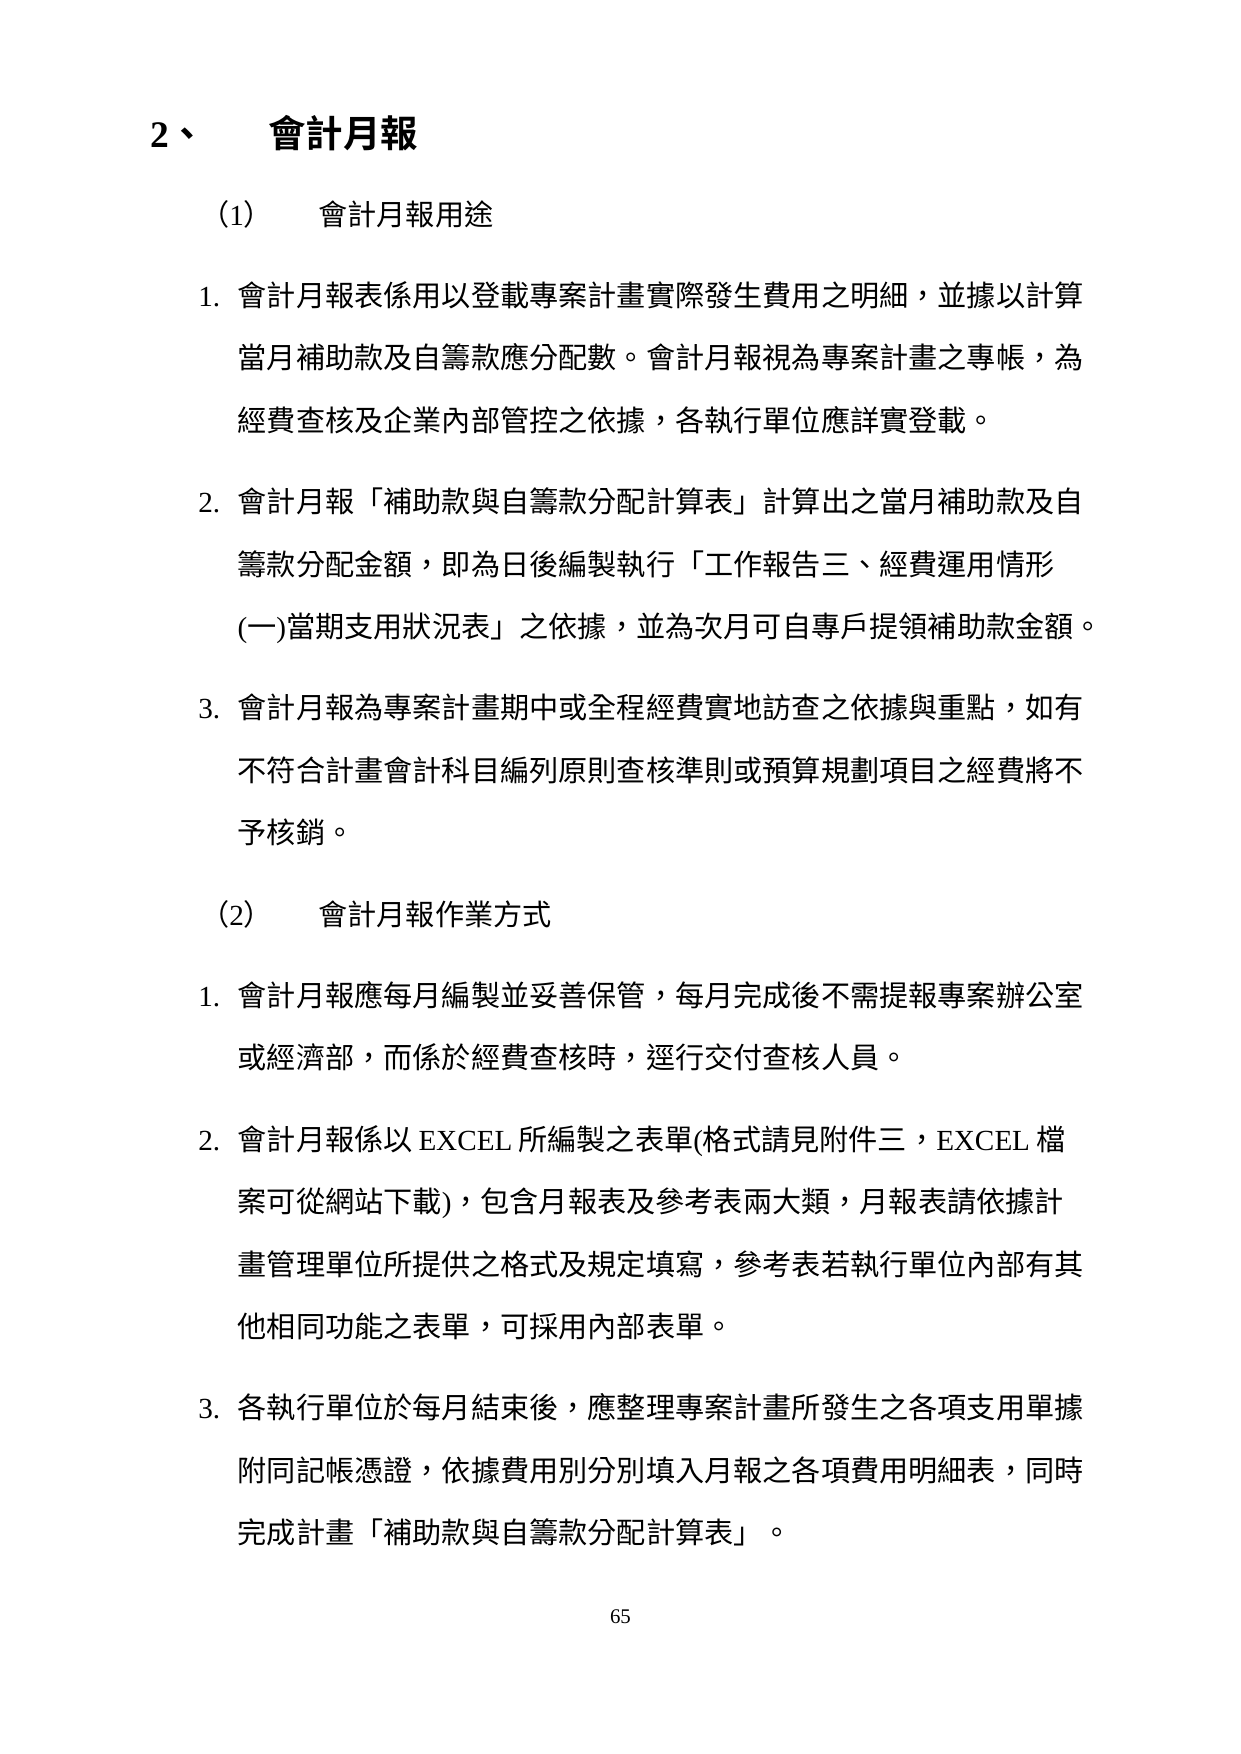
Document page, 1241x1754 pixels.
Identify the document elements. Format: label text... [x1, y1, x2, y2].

list 會計月報表係用以登載專案計畫實際發生費用之明細，並據以計算當月補助款及自籌款應分配數。會計月報視為專案計畫之專帳，為經費查核及企業內部管控之依據，各執行單位應詳實登載。 [198, 252, 1090, 439]
list 會計月報應每月編製並妥善保管，每月完成後不需提報專案辦公室或經濟部，而係於經費查核時，逕行交付查核人員。 [198, 952, 1090, 1077]
list 各執行單位於每月結束後，應整理專案計畫所發生之各項支用單據附同記帳憑證，依據費用別分別填入月報之各項費用明細表，同時完成計畫「補助款與自籌款分配計算表」。 [198, 1364, 1090, 1552]
list 會計月報用途 [200, 171, 1090, 233]
list 會計月報作業方式 [200, 871, 1090, 933]
list 會計月報係以EXCEL所編製之表單(格式請見附件三，EXCEL檔案可從網站下載)，包含月報表及參考表兩大類，月報表請依據計畫管理單位所提供之格式及規定填寫，參考表若執行單位內部有其他相同功能之表單，可採用內部表單。 [198, 1096, 1090, 1346]
list 會計月報 [150, 89, 1090, 152]
list 會計月報「補助款與自籌款分配計算表」計算出之當月補助款及自籌款分配金額，即為日後編製執行「工作報告三、經費運用情形(一)當期支用狀況表」之依據，並為次月可自專戶提領補助款金額。 [198, 458, 1090, 646]
list 會計月報為專案計畫期中或全程經費實地訪查之依據與重點，如有不符合計畫會計科目編列原則查核準則或預算規劃項目之經費將不予核銷。 [198, 664, 1090, 852]
